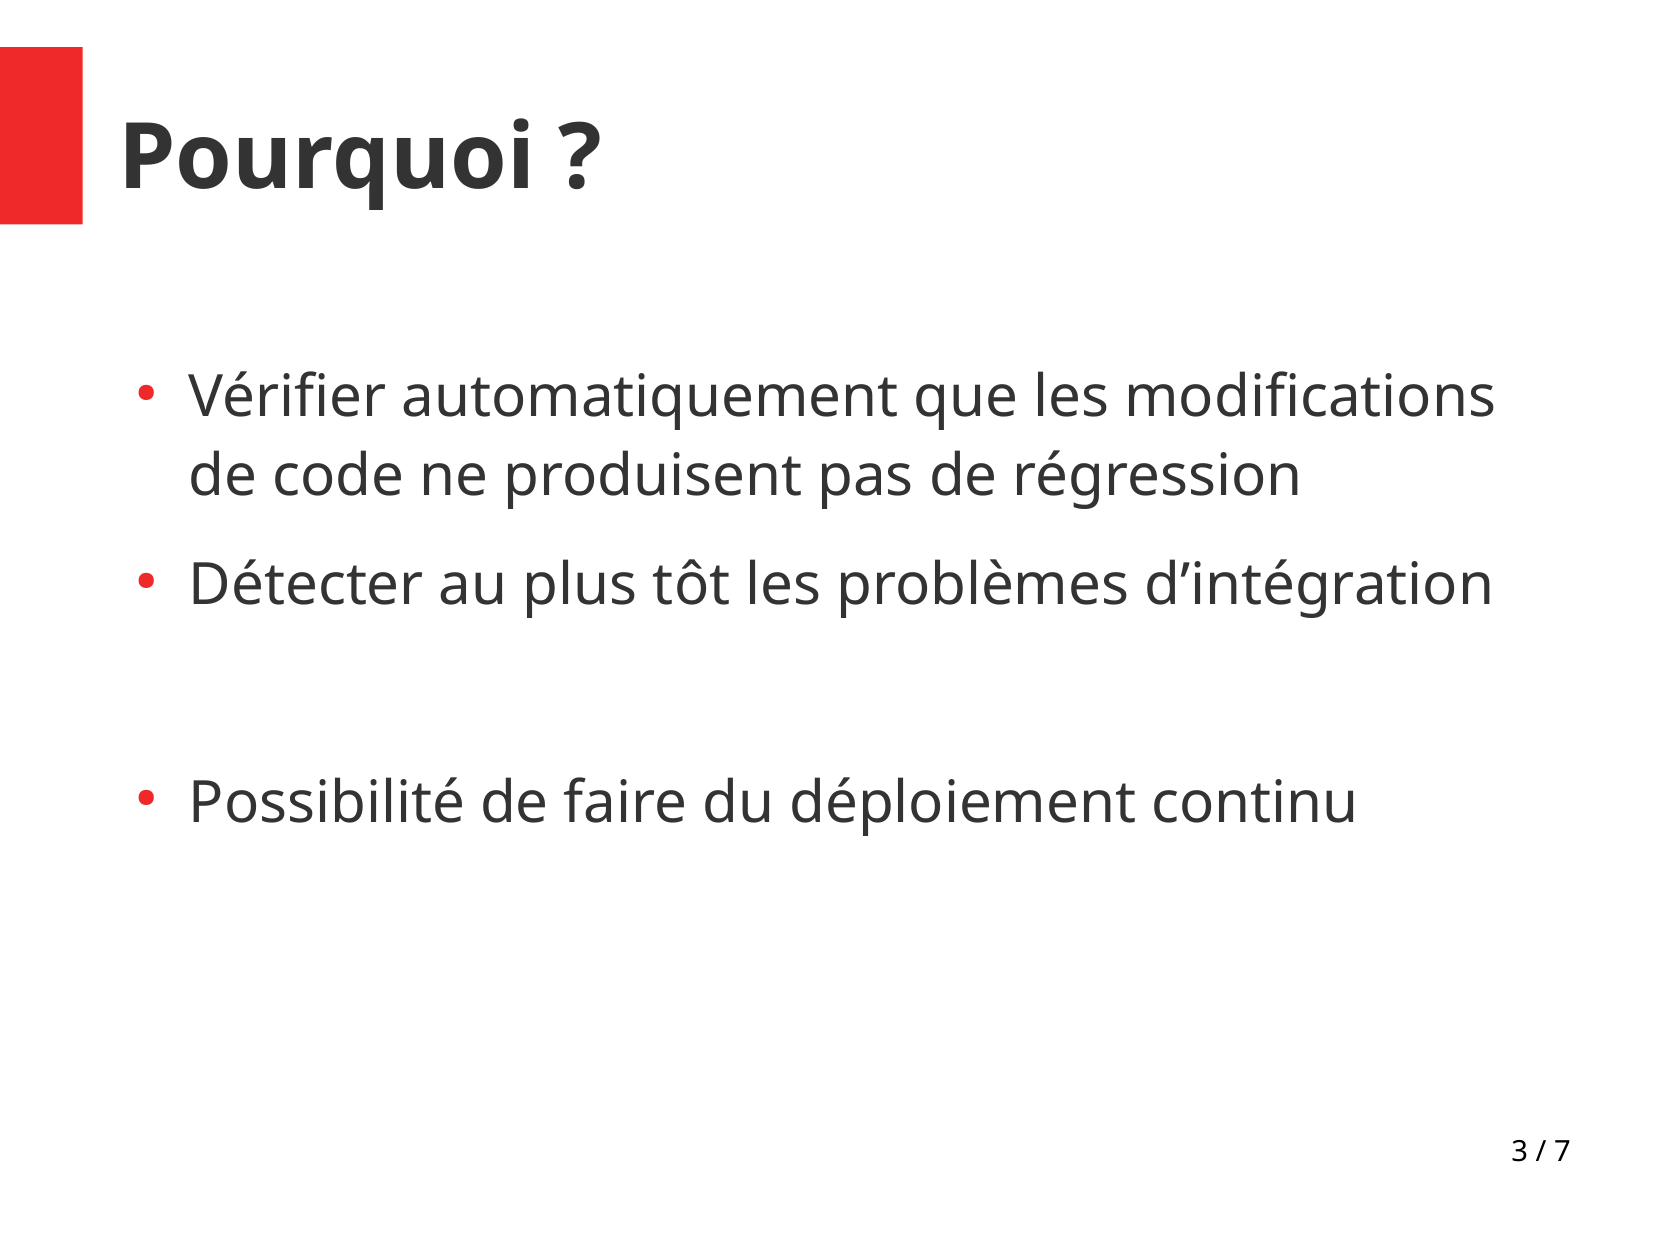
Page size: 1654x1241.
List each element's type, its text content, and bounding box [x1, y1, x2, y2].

list Vérifier automatiquement que les modifications de code ne produisent pas de régression Détecter au plus tôt les problèmes d’intégration Possibilité de faire du déploiement continu [118, 354, 1536, 1074]
title Pourquoi ? [118, 27, 1571, 278]
